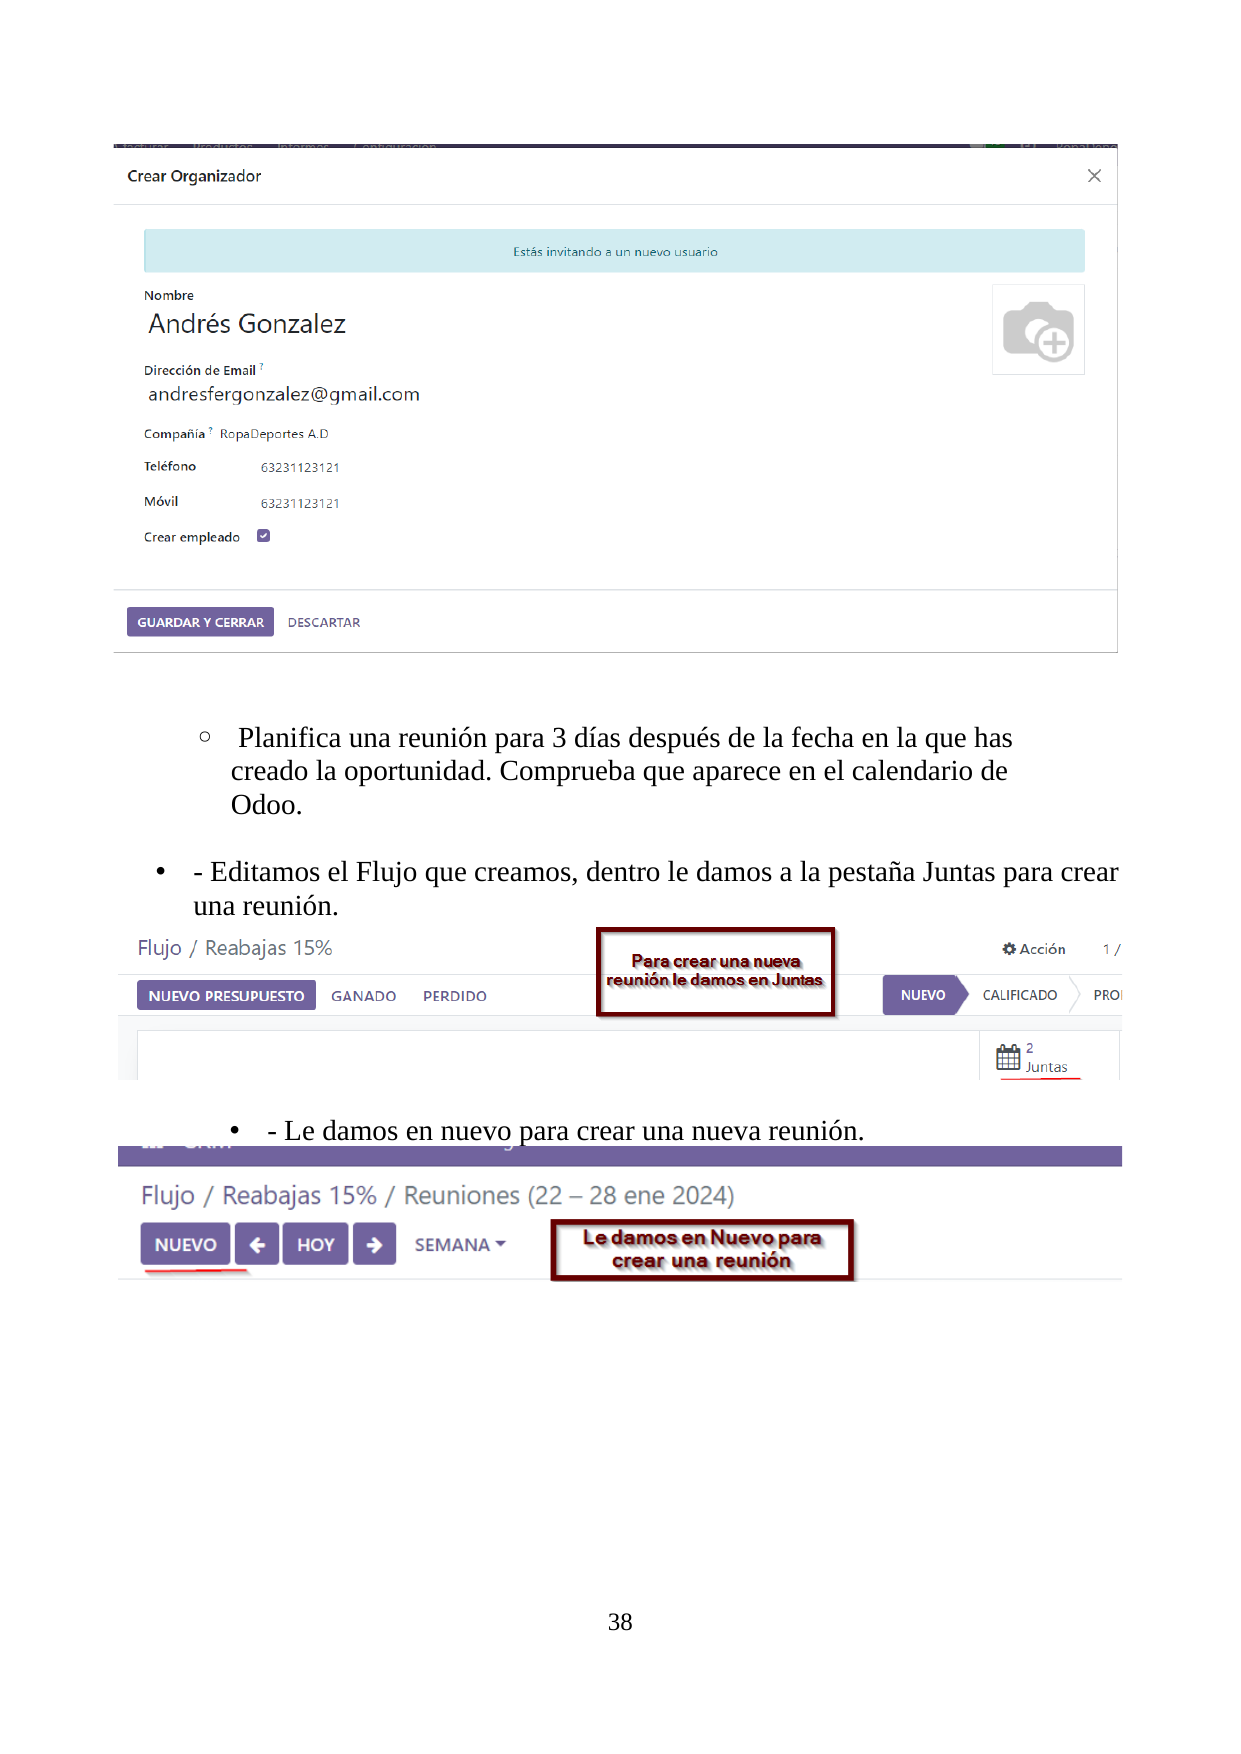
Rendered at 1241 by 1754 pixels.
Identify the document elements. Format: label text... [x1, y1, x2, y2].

picture [118, 921, 1123, 1080]
list Odoo. [193, 787, 1122, 820]
picture [113, 144, 1118, 653]
list creado la oportunidad. Comprueba que aparece en el calendario de [193, 753, 1122, 787]
list - Editamos el Flujo que creamos, dentro le damos a la pestaña Juntas para crear una reunión. [156, 854, 1122, 921]
list Planifica una reunión para 3 días después de la fecha en la que has [193, 720, 1122, 753]
picture [118, 1146, 1123, 1282]
list - Le damos en nuevo para crear una nueva reunión. [229, 1113, 1122, 1146]
